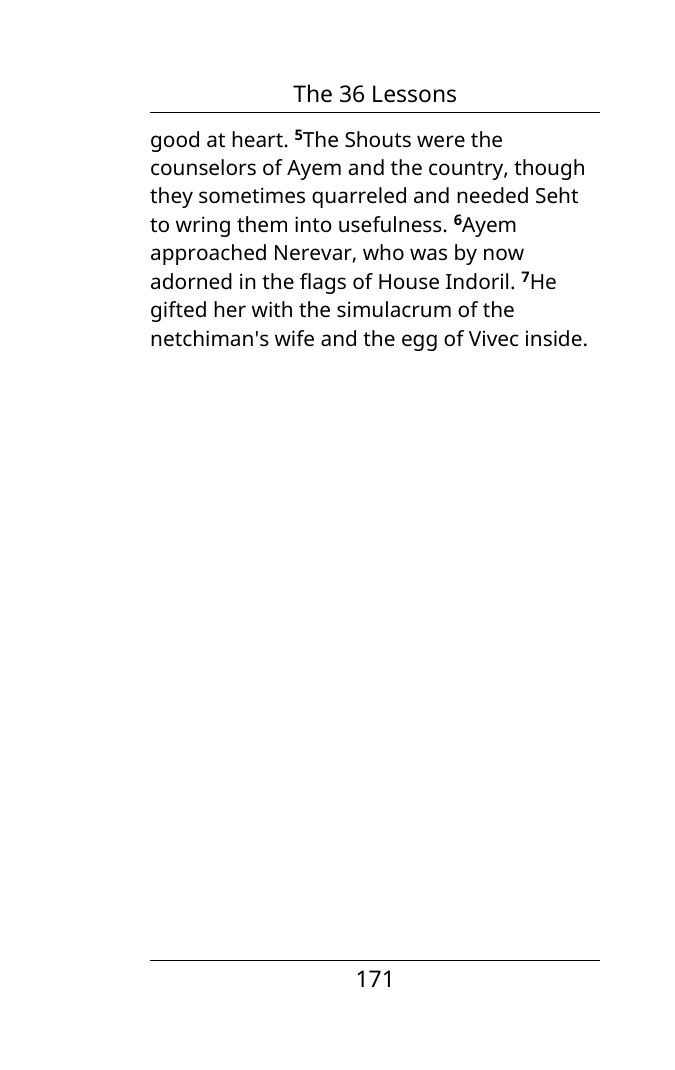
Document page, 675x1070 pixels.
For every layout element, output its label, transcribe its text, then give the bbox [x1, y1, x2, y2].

text good at heart. 5The Shouts were the counselors of Ayem and the country, though they sometimes quarreled and needed Seht to wring them into usefulness. 6Ayem approached Nerevar, who was by now adorned in the flags of House Indoril. 7He gifted her with the simulacrum of the netchiman's wife and the egg of Vivec inside. [150, 125, 600, 352]
